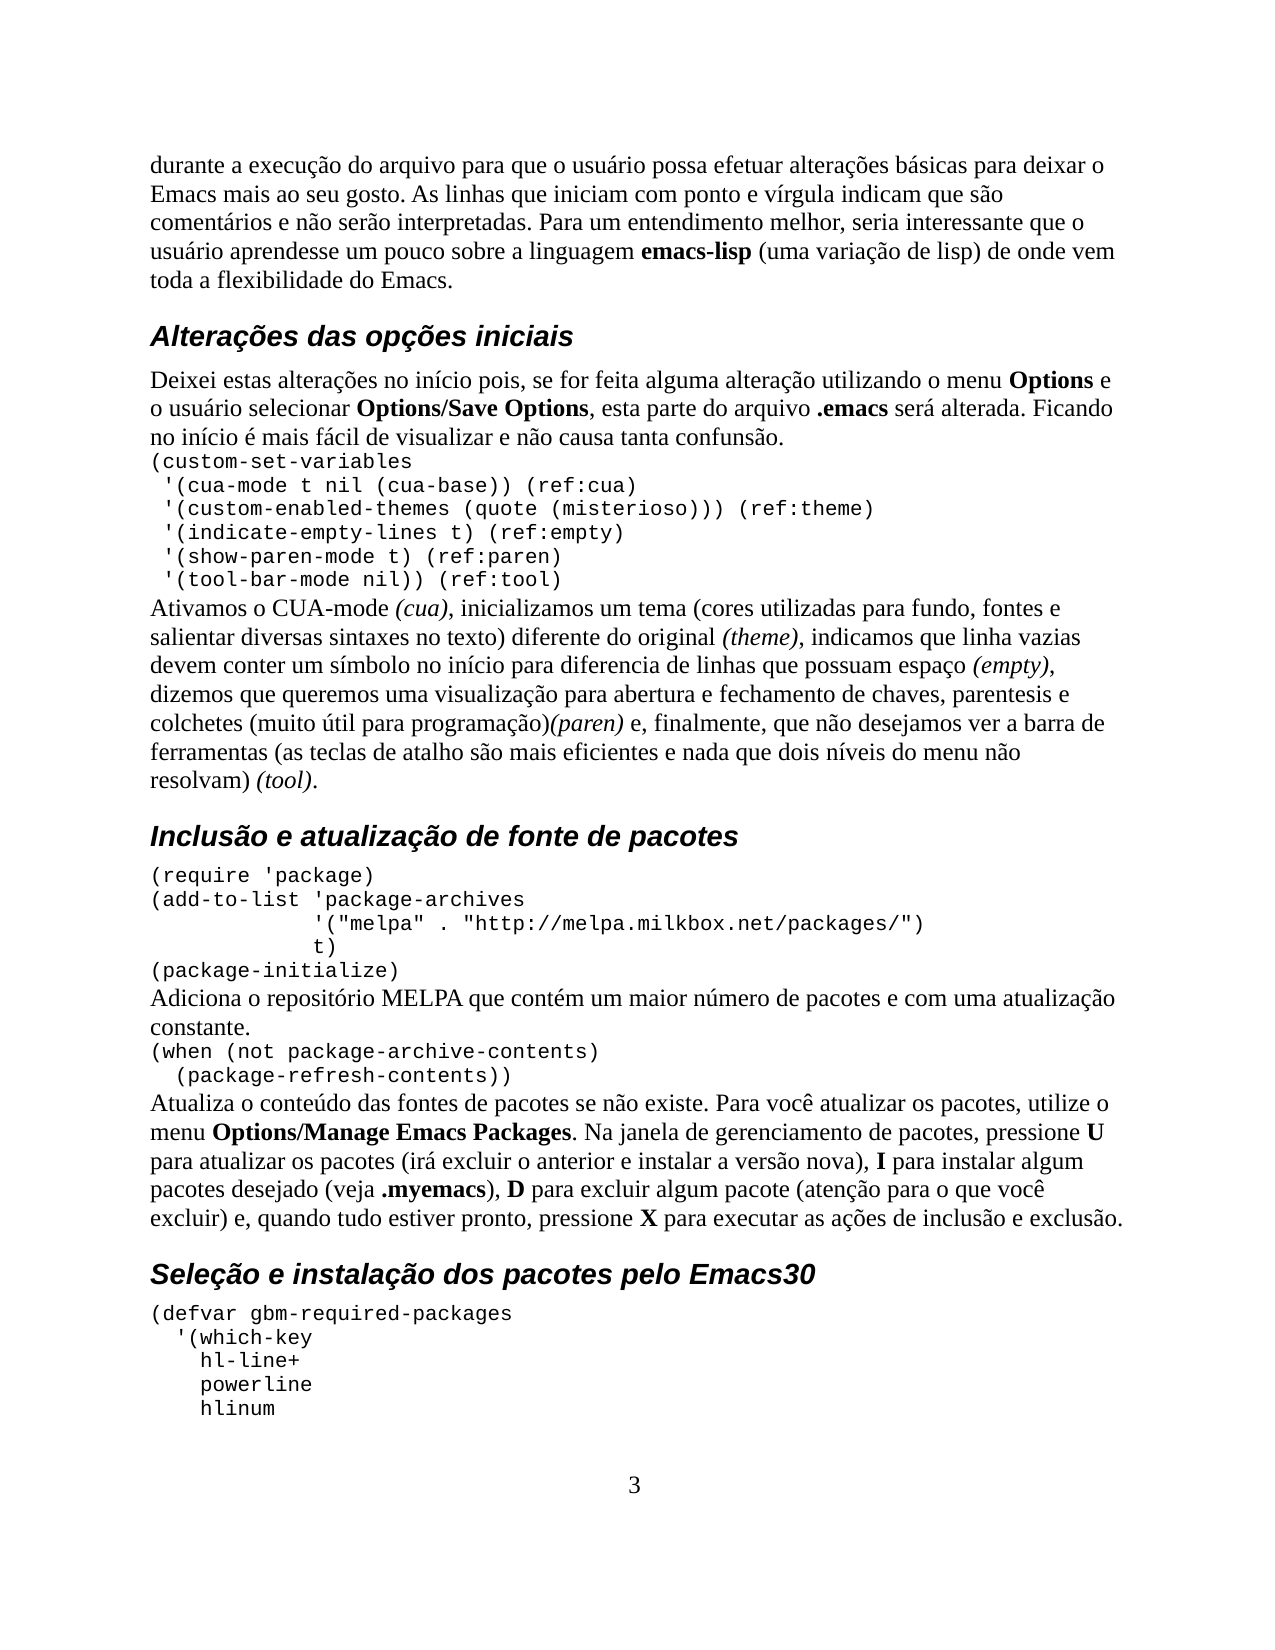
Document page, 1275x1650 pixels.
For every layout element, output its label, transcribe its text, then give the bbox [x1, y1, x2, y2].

text Deixei estas alterações no início pois, se for feita alguma alteração utilizando o menu Options e o usuário selecionar Options/Save Options, esta parte do arquivo .emacs será alterada. Ficando no início é mais fácil de visualizar e não causa tanta confunsão. [150, 365, 1125, 451]
text powerline [150, 1374, 1125, 1398]
subtitle Alterações das opções iniciais [150, 319, 1125, 352]
text '(indicate-empty-lines t) (ref:empty) [150, 522, 1125, 546]
text (package-initialize) [150, 960, 1125, 983]
subtitle Inclusão e atualização de fonte de pacotes [150, 819, 1125, 853]
text (when (not package-archive-contents) [150, 1041, 1125, 1064]
text '(which-key [150, 1327, 1125, 1350]
text (package-refresh-contents)) [150, 1064, 1125, 1088]
text durante a execução do arquivo para que o usuário possa efetuar alterações básicas para deixar o Emacs mais ao seu gosto. As linhas que iniciam com ponto e vírgula indicam que são comentários e não serão interpretadas. Para um entendimento melhor, seria interessante que o usuário aprendesse um pouco sobre a linguagem emacs-lisp (uma variação de lisp) de onde vem toda a flexibilidade do Emacs. [150, 150, 1125, 294]
text hlinum [150, 1398, 1125, 1421]
text '("melpa" . "http://melpa.milkbox.net/packages/") [150, 912, 1125, 936]
text Ativamos o CUA-mode (cua), inicializamos um tema (cores utilizadas para fundo, fontes e salientar diversas sintaxes no texto) diferente do original (theme), indicamos que linha vazias devem conter um símbolo no início para diferencia de linhas que possuam espaço (empty), dizemos que queremos uma visualização para abertura e fechamento de chaves, parentesis e colchetes (muito útil para programação)(paren) e, finalmente, que não desejamos ver a barra de ferramentas (as teclas de atalho são mais eficientes e nada que dois níveis do menu não resolvam) (tool). [150, 593, 1125, 794]
text '(cua-mode t nil (cua-base)) (ref:cua) [150, 475, 1125, 498]
text '(tool-bar-mode nil)) (ref:tool) [150, 569, 1125, 593]
text (require 'package) [150, 865, 1125, 889]
text (add-to-list 'package-archives [150, 889, 1125, 912]
text t) [150, 936, 1125, 960]
text '(custom-enabled-themes (quote (misterioso))) (ref:theme) [150, 498, 1125, 522]
text hl-line+ [150, 1350, 1125, 1374]
text (defvar gbm-required-packages [150, 1303, 1125, 1327]
text (custom-set-variables [150, 451, 1125, 475]
text '(show-paren-mode t) (ref:paren) [150, 546, 1125, 569]
text Adiciona o repositório MELPA que contém um maior número de pacotes e com uma atualização constante. [150, 983, 1125, 1041]
text Atualiza o conteúdo das fontes de pacotes se não existe. Para você atualizar os pacotes, utilize o menu Options/Manage Emacs Packages. Na janela de gerenciamento de pacotes, pressione U para atualizar os pacotes (irá excluir o anterior e instalar a versão nova), I para instalar algum pacotes desejado (veja .myemacs), D para excluir algum pacote (atenção para o que você excluir) e, quando tudo estiver pronto, pressione X para executar as ações de inclusão e exclusão. [150, 1088, 1125, 1232]
subtitle Seleção e instalação dos pacotes pelo Emacs30 [150, 1257, 1125, 1291]
